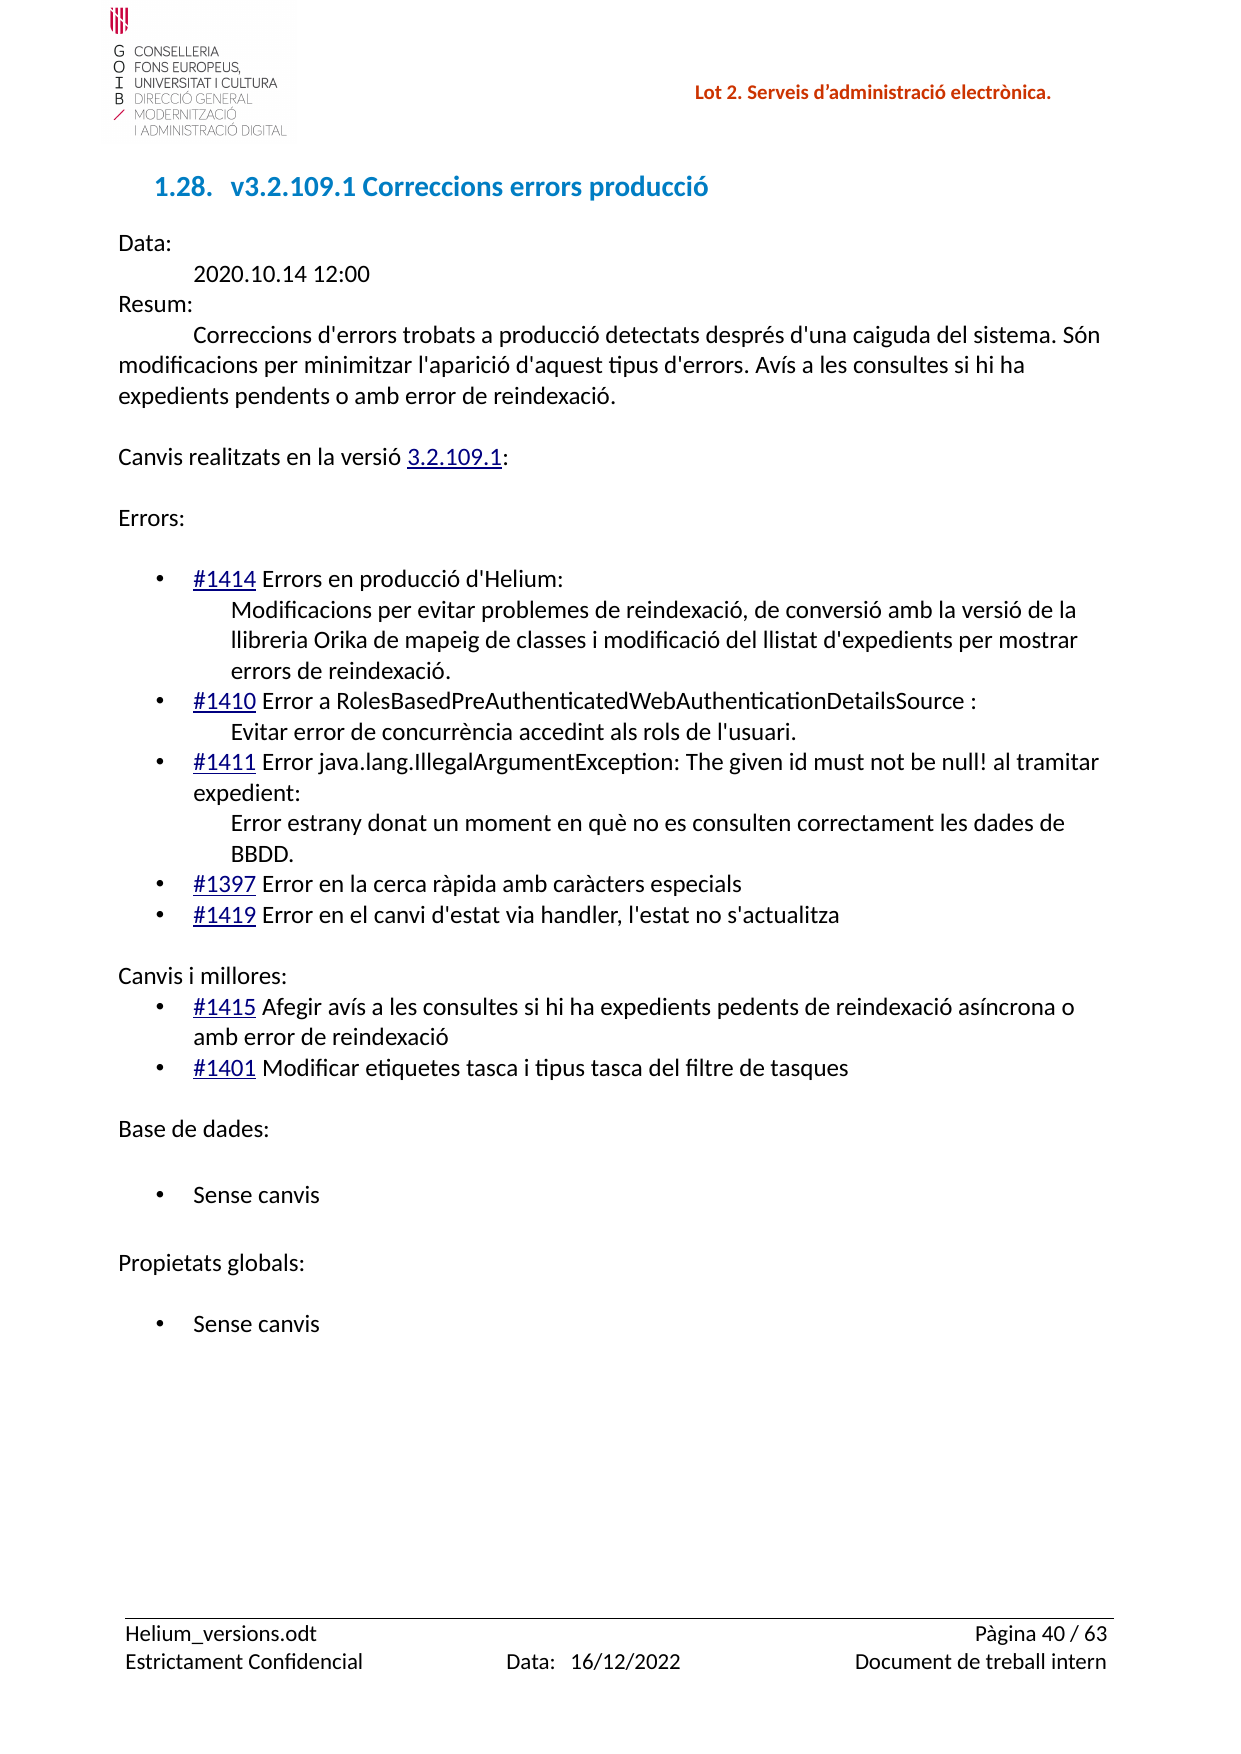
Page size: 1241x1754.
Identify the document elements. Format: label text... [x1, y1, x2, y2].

text Errors: [118, 502, 1122, 533]
list #1397 Error en la cerca ràpida amb caràcters especials [156, 868, 1122, 899]
text Canvis i millores: [118, 960, 1122, 991]
list Error estrany donat un moment en què no es consulten correctament les dades de BBDD. [193, 807, 1122, 868]
text Data: [118, 228, 1122, 258]
text Correccions d'errors trobats a producció detectats després d'una caiguda del sistema. Són modificacions per minimitzar l'aparició d'aquest tipus d'errors. Avís a les consultes si hi ha expedients pendents o amb error de reindexació. [118, 319, 1122, 411]
text Base de dades: [118, 1113, 1122, 1143]
list #1410 Error a RolesBasedPreAuthenticatedWebAuthenticationDetailsSource : [156, 685, 1122, 716]
list #1415 Afegir avís a les consultes si hi ha expedients pedents de reindexació asíncrona o amb error de reindexació [156, 991, 1122, 1052]
text Resum: [118, 289, 1122, 319]
list Modificacions per evitar problemes de reindexació, de conversió amb la versió de la llibreria Orika de mapeig de classes i modificació del llistat d'expedients per mostrar errors de reindexació. [193, 594, 1122, 685]
picture [100, 0, 297, 144]
list Evitar error de concurrència accedint als rols de l'usuari. [193, 716, 1122, 746]
list #1419 Error en el canvi d'estat via handler, l'estat no s'actualitza [156, 899, 1122, 929]
subtitle v3.2.109.1 Correccions errors producció [153, 168, 1122, 204]
list Sense canvis [156, 1180, 1122, 1210]
text Propietats globals: [118, 1247, 1122, 1277]
list Sense canvis [156, 1308, 1122, 1338]
text Canvis realitzats en la versió 3.2.109.1: [118, 441, 1122, 472]
list #1411 Error java.lang.IllegalArgumentException: The given id must not be null! al tramitar expedient: [156, 746, 1122, 807]
list #1401 Modificar etiquetes tasca i tipus tasca del filtre de tasques [156, 1052, 1122, 1082]
text 2020.10.14 12:00 [118, 258, 1122, 289]
list #1414 Errors en producció d'Helium: [156, 563, 1122, 594]
